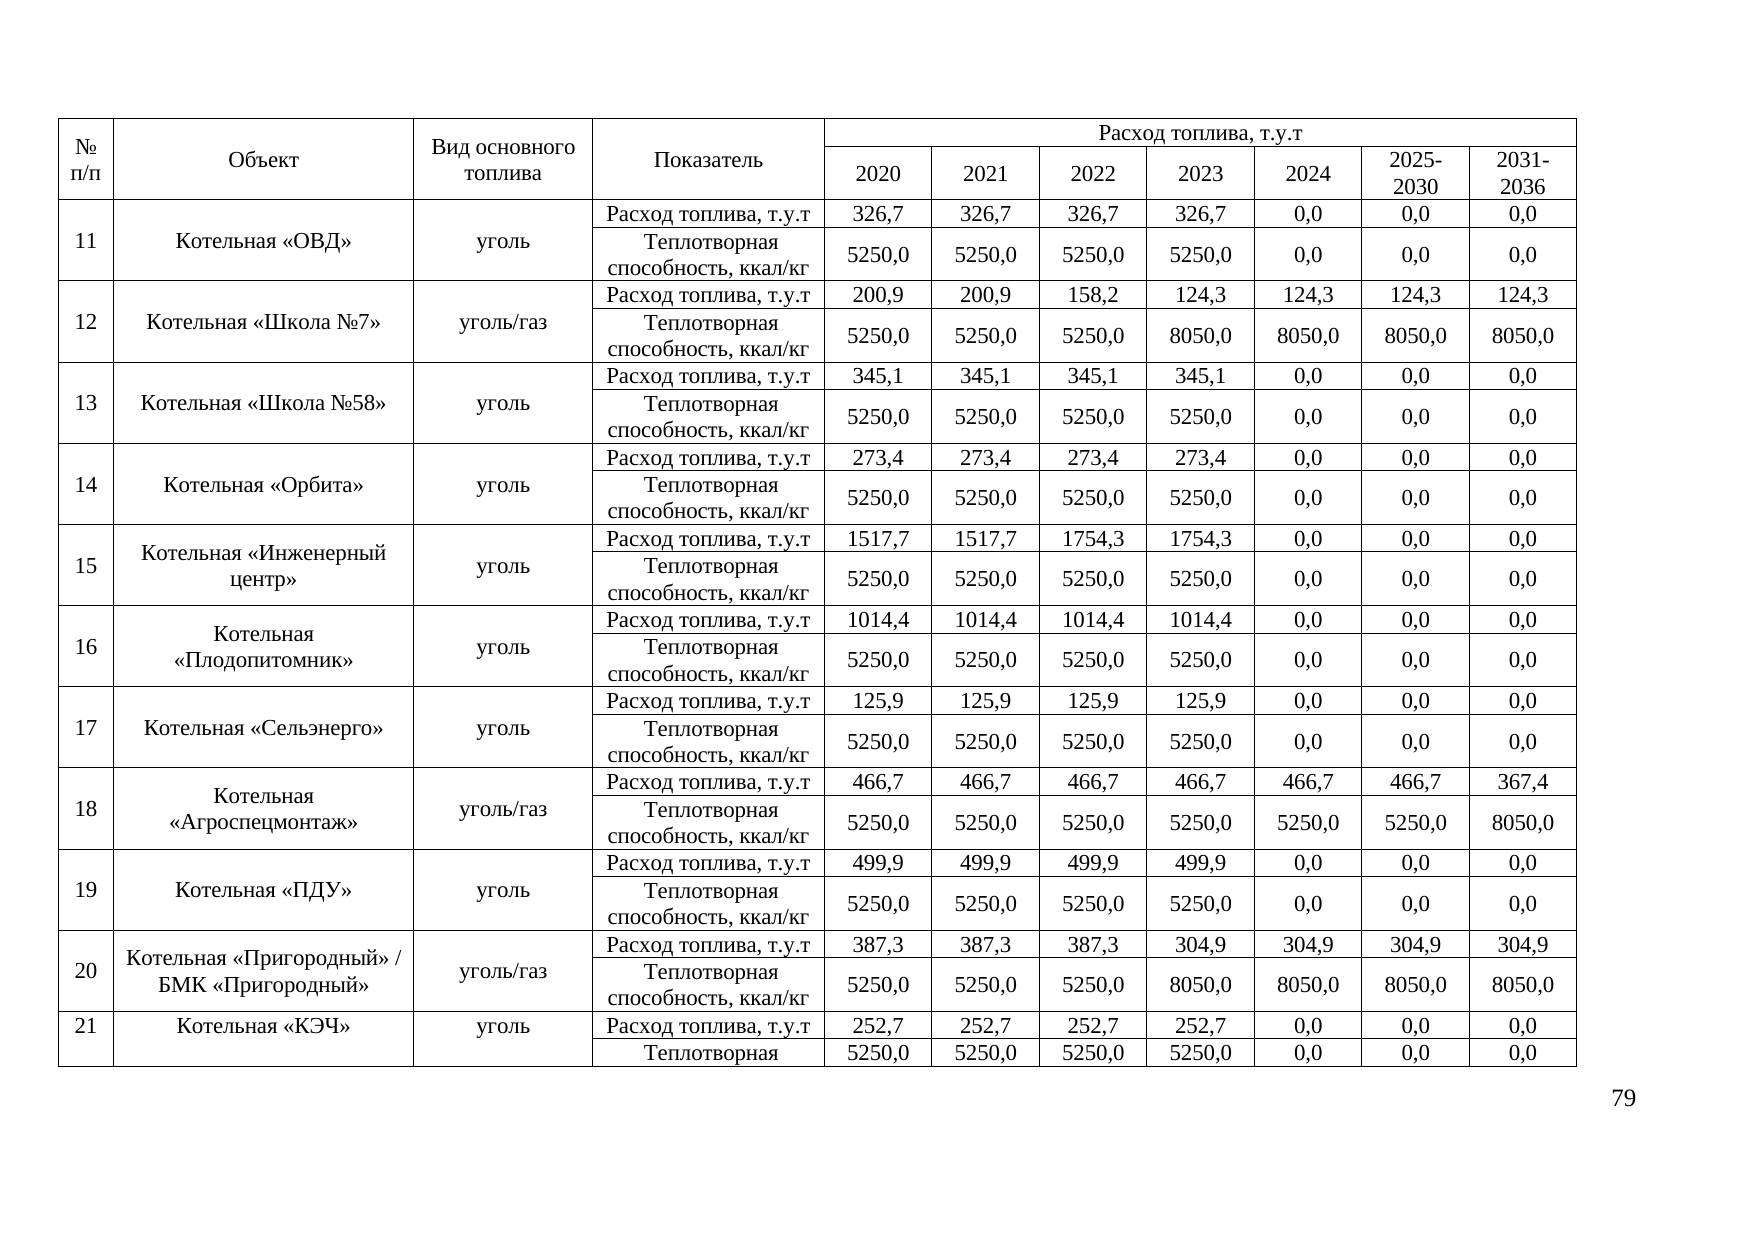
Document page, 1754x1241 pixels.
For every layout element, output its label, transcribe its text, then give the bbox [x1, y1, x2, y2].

table_cell Расход топлива, т.у.т [593, 1012, 824, 1038]
table_cell Котельная «КЭЧ» [114, 1012, 413, 1066]
table_cell 8050,0 [1470, 796, 1576, 848]
table_cell уголь [414, 687, 592, 767]
table_cell 0,0 [1470, 715, 1576, 767]
table_cell 0,0 [1362, 634, 1469, 686]
table_cell 5250,0 [932, 634, 1039, 686]
table_cell 0,0 [1362, 228, 1469, 280]
table_cell 0,0 [1255, 877, 1361, 929]
table_cell Котельная «Агроспецмонтаж» [114, 768, 413, 848]
table_cell Расход топлива, т.у.т [593, 768, 824, 795]
table_cell 5250,0 [825, 228, 931, 280]
table_cell Котельная «Школа №58» [114, 363, 413, 443]
table_cell 17 [59, 687, 113, 767]
table_cell 125,9 [1147, 687, 1254, 713]
table_cell 0,0 [1470, 687, 1576, 713]
table_cell 158,2 [1040, 281, 1146, 308]
table_cell Расход топлива, т.у.т [593, 363, 824, 389]
table_cell 499,9 [1040, 850, 1146, 876]
table_cell 326,7 [1147, 200, 1254, 227]
table_cell 5250,0 [825, 309, 931, 362]
table_cell Теплотворная способность, ккал/кг [593, 552, 824, 605]
table_cell 0,0 [1362, 200, 1469, 227]
table_cell уголь [414, 1012, 592, 1066]
table_cell 5250,0 [825, 1039, 931, 1066]
table_cell уголь/газ [414, 931, 592, 1011]
table_cell 2021 [932, 147, 1039, 199]
table_cell 326,7 [1040, 200, 1146, 227]
table_cell 0,0 [1255, 471, 1361, 524]
table_cell 1014,4 [825, 606, 931, 632]
table_header № п/п [59, 119, 113, 199]
table_cell 0,0 [1470, 877, 1576, 929]
table_cell 499,9 [1147, 850, 1254, 876]
table_cell 273,4 [1147, 444, 1254, 470]
table_cell 125,9 [1040, 687, 1146, 713]
table_cell 0,0 [1470, 1039, 1576, 1066]
table_cell Теплотворная способность, ккал/кг [593, 390, 824, 443]
table_cell Котельная «ПДУ» [114, 850, 413, 929]
table_cell 5250,0 [1147, 1039, 1254, 1066]
table_cell 14 [59, 444, 113, 524]
table_cell 8050,0 [1147, 958, 1254, 1011]
table_cell 252,7 [1147, 1012, 1254, 1038]
table_cell Котельная «Орбита» [114, 444, 413, 524]
table_cell 5250,0 [1147, 877, 1254, 929]
table_cell 5250,0 [825, 796, 931, 848]
table_cell 499,9 [825, 850, 931, 876]
table_cell 0,0 [1362, 850, 1469, 876]
table_cell 2024 [1255, 147, 1361, 199]
table_cell 466,7 [932, 768, 1039, 795]
table_cell уголь/газ [414, 281, 592, 362]
table_cell Расход топлива, т.у.т [593, 525, 824, 551]
table_cell 5250,0 [825, 877, 931, 929]
table_cell 124,3 [1470, 281, 1576, 308]
table_cell 273,4 [825, 444, 931, 470]
table_cell уголь [414, 850, 592, 929]
table_cell 252,7 [825, 1012, 931, 1038]
table_cell 0,0 [1255, 1039, 1361, 1066]
table_cell 345,1 [1147, 363, 1254, 389]
table_cell 8050,0 [1470, 309, 1576, 362]
table_cell 304,9 [1147, 931, 1254, 957]
table_cell 5250,0 [1147, 715, 1254, 767]
table_cell 2031-2036 [1470, 147, 1576, 199]
table_cell 0,0 [1470, 606, 1576, 632]
table_cell 1014,4 [1040, 606, 1146, 632]
table_cell 2025-2030 [1362, 147, 1469, 199]
table_cell 0,0 [1255, 444, 1361, 470]
table_cell 0,0 [1255, 390, 1361, 443]
table_cell 5250,0 [1040, 309, 1146, 362]
table_cell 124,3 [1362, 281, 1469, 308]
table_cell Расход топлива, т.у.т [593, 850, 824, 876]
table_cell 0,0 [1255, 525, 1361, 551]
table_cell Котельная «Инженерный центр» [114, 525, 413, 605]
table_cell 0,0 [1470, 363, 1576, 389]
table_cell 5250,0 [1040, 552, 1146, 605]
table_cell Теплотворная способность, ккал/кг [593, 877, 824, 929]
table_cell 13 [59, 363, 113, 443]
table_cell 273,4 [1040, 444, 1146, 470]
table_cell 0,0 [1470, 444, 1576, 470]
table_header Объект [114, 119, 413, 199]
table_cell Котельная «Школа №7» [114, 281, 413, 362]
table_cell 0,0 [1362, 390, 1469, 443]
table_cell 5250,0 [1147, 796, 1254, 848]
table_cell 5250,0 [932, 552, 1039, 605]
table_cell 326,7 [932, 200, 1039, 227]
table_cell 2022 [1040, 147, 1146, 199]
table_cell Котельная «Пригородный» / БМК «Пригородный» [114, 931, 413, 1011]
table_cell 5250,0 [1040, 796, 1146, 848]
table_cell 0,0 [1362, 444, 1469, 470]
table_cell 200,9 [825, 281, 931, 308]
table_cell 1517,7 [932, 525, 1039, 551]
table_cell 15 [59, 525, 113, 605]
table_cell Расход топлива, т.у.т [593, 931, 824, 957]
table_cell Расход топлива, т.у.т [593, 687, 824, 713]
table_cell 16 [59, 606, 113, 686]
table_cell 252,7 [1040, 1012, 1146, 1038]
table_cell 5250,0 [932, 390, 1039, 443]
table_cell Расход топлива, т.у.т [593, 606, 824, 632]
table_cell 0,0 [1470, 200, 1576, 227]
table_header Показатель [593, 119, 824, 199]
table_cell Теплотворная способность, ккал/кг [593, 958, 824, 1011]
table_cell 5250,0 [825, 958, 931, 1011]
table_cell 5250,0 [825, 715, 931, 767]
table_cell 466,7 [1147, 768, 1254, 795]
table_cell 5250,0 [1040, 390, 1146, 443]
table_cell 367,4 [1470, 768, 1576, 795]
table_cell 5250,0 [1040, 877, 1146, 929]
table_cell 0,0 [1255, 687, 1361, 713]
table_cell 0,0 [1470, 525, 1576, 551]
table_cell 5250,0 [1147, 228, 1254, 280]
table_cell 5250,0 [1040, 228, 1146, 280]
table_cell 387,3 [825, 931, 931, 957]
table_cell уголь [414, 525, 592, 605]
table_cell 0,0 [1255, 363, 1361, 389]
table_cell 5250,0 [1040, 1039, 1146, 1066]
table_cell 5250,0 [932, 309, 1039, 362]
table_cell 19 [59, 850, 113, 929]
table_cell уголь/газ [414, 768, 592, 848]
table_header Вид основного топлива [414, 119, 592, 199]
table_cell 0,0 [1470, 1012, 1576, 1038]
table_cell уголь [414, 363, 592, 443]
table_cell Котельная «Плодопитомник» [114, 606, 413, 686]
table_cell 5250,0 [1040, 958, 1146, 1011]
table_cell 1014,4 [1147, 606, 1254, 632]
table_cell Теплотворная [593, 1039, 824, 1066]
table_cell 11 [59, 200, 113, 280]
table_cell 0,0 [1255, 200, 1361, 227]
table_cell 5250,0 [1040, 634, 1146, 686]
table_cell 0,0 [1470, 390, 1576, 443]
table_cell уголь [414, 444, 592, 524]
table_cell 0,0 [1362, 1039, 1469, 1066]
table_cell 0,0 [1470, 634, 1576, 686]
table_cell 5250,0 [932, 1039, 1039, 1066]
table_cell 5250,0 [1147, 390, 1254, 443]
table_cell 466,7 [825, 768, 931, 795]
table_cell уголь [414, 606, 592, 686]
table_cell 8050,0 [1255, 958, 1361, 1011]
table_cell 0,0 [1362, 877, 1469, 929]
table_cell 304,9 [1362, 931, 1469, 957]
table_cell 2020 [825, 147, 931, 199]
table_cell Расход топлива, т.у.т [593, 281, 824, 308]
table_cell 345,1 [825, 363, 931, 389]
table_cell 0,0 [1362, 471, 1469, 524]
table_cell 200,9 [932, 281, 1039, 308]
table_cell 0,0 [1255, 715, 1361, 767]
table_cell 5250,0 [1147, 471, 1254, 524]
table_cell 0,0 [1362, 525, 1469, 551]
table_cell 124,3 [1255, 281, 1361, 308]
table_cell 5250,0 [1147, 634, 1254, 686]
table_cell 0,0 [1362, 552, 1469, 605]
table_cell 125,9 [825, 687, 931, 713]
table_cell 5250,0 [825, 471, 931, 524]
table_cell 18 [59, 768, 113, 848]
table_cell 466,7 [1040, 768, 1146, 795]
table_cell 252,7 [932, 1012, 1039, 1038]
table_cell 0,0 [1470, 228, 1576, 280]
table_cell Теплотворная способность, ккал/кг [593, 715, 824, 767]
table_cell Котельная «Сельэнерго» [114, 687, 413, 767]
table_cell уголь [414, 200, 592, 280]
table_cell 0,0 [1470, 471, 1576, 524]
table_cell 0,0 [1362, 1012, 1469, 1038]
table_cell 5250,0 [932, 796, 1039, 848]
table_cell 8050,0 [1362, 958, 1469, 1011]
table_cell Котельная «ОВД» [114, 200, 413, 280]
table_cell 273,4 [932, 444, 1039, 470]
table_cell 125,9 [932, 687, 1039, 713]
table_cell Расход топлива, т.у.т [593, 444, 824, 470]
table_cell 0,0 [1362, 687, 1469, 713]
table_cell 5250,0 [932, 471, 1039, 524]
table_cell 8050,0 [1362, 309, 1469, 362]
table_cell 1754,3 [1147, 525, 1254, 551]
table_cell 5250,0 [1147, 552, 1254, 605]
table_cell 8050,0 [1255, 309, 1361, 362]
table_cell 304,9 [1255, 931, 1361, 957]
table_cell 21 [59, 1012, 113, 1066]
table_cell 387,3 [1040, 931, 1146, 957]
table_cell 5250,0 [1255, 796, 1361, 848]
table_cell 0,0 [1255, 606, 1361, 632]
table_cell 20 [59, 931, 113, 1011]
table_cell Теплотворная способность, ккал/кг [593, 471, 824, 524]
table_cell 5250,0 [1040, 471, 1146, 524]
table_cell 5250,0 [825, 634, 931, 686]
table_cell 387,3 [932, 931, 1039, 957]
table_cell 5250,0 [1040, 715, 1146, 767]
table_cell 0,0 [1470, 850, 1576, 876]
table_cell 499,9 [932, 850, 1039, 876]
table_cell 466,7 [1362, 768, 1469, 795]
table_cell 345,1 [932, 363, 1039, 389]
table_cell 0,0 [1255, 1012, 1361, 1038]
table_cell 345,1 [1040, 363, 1146, 389]
table_header Расход топлива, т.у.т [825, 119, 1576, 146]
table_cell 124,3 [1147, 281, 1254, 308]
table_cell 0,0 [1362, 606, 1469, 632]
table_cell Теплотворная способность, ккал/кг [593, 228, 824, 280]
table_cell 5250,0 [932, 228, 1039, 280]
table_cell 5250,0 [825, 552, 931, 605]
table_cell 304,9 [1470, 931, 1576, 957]
table_cell 0,0 [1470, 552, 1576, 605]
table_cell 0,0 [1255, 850, 1361, 876]
table_cell Теплотворная способность, ккал/кг [593, 634, 824, 686]
table_cell 5250,0 [1362, 796, 1469, 848]
table_cell 0,0 [1255, 552, 1361, 605]
table_cell 1754,3 [1040, 525, 1146, 551]
table_cell 326,7 [825, 200, 931, 227]
table_cell 12 [59, 281, 113, 362]
table_cell 0,0 [1362, 715, 1469, 767]
table_cell 8050,0 [1470, 958, 1576, 1011]
table_cell 1014,4 [932, 606, 1039, 632]
table_cell 5250,0 [932, 877, 1039, 929]
table_cell 5250,0 [932, 715, 1039, 767]
table_cell Теплотворная способность, ккал/кг [593, 309, 824, 362]
table_cell 2023 [1147, 147, 1254, 199]
table_cell 8050,0 [1147, 309, 1254, 362]
table_cell 0,0 [1255, 228, 1361, 280]
table_cell 0,0 [1362, 363, 1469, 389]
table_cell Теплотворная способность, ккал/кг [593, 796, 824, 848]
table_cell Расход топлива, т.у.т [593, 200, 824, 227]
table_cell 466,7 [1255, 768, 1361, 795]
table_cell 0,0 [1255, 634, 1361, 686]
table_cell 5250,0 [932, 958, 1039, 1011]
table_cell 5250,0 [825, 390, 931, 443]
table_cell 1517,7 [825, 525, 931, 551]
